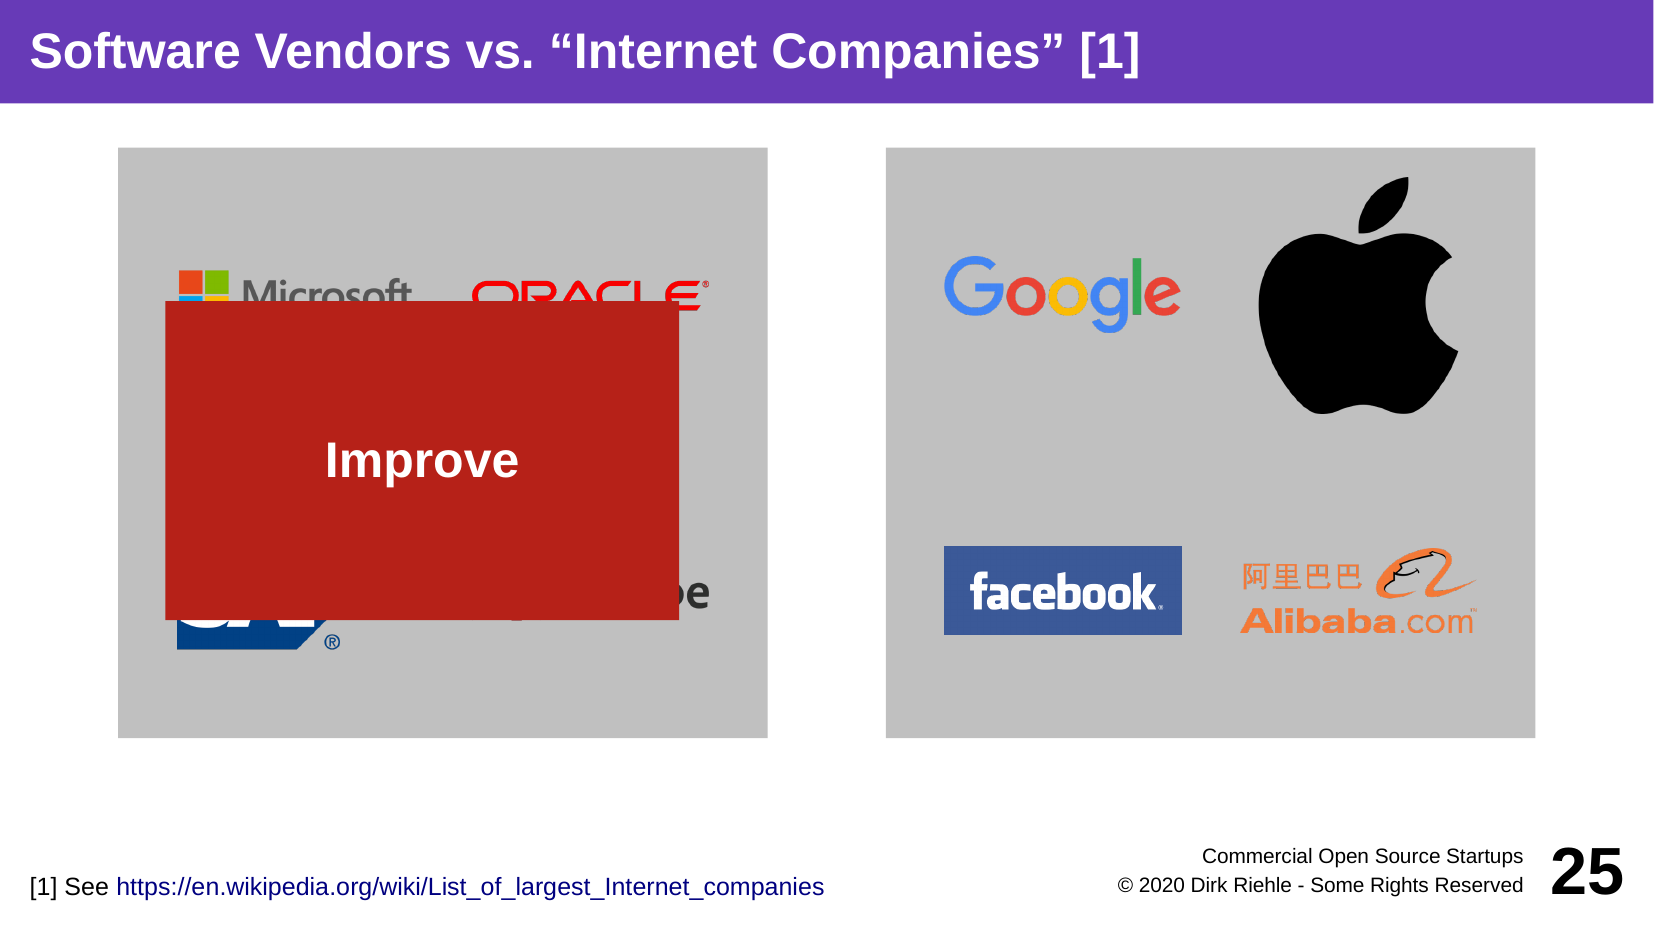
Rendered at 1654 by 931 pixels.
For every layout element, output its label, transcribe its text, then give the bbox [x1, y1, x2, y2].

picture [472, 472, 709, 709]
picture [177, 621, 414, 709]
picture [177, 177, 414, 301]
picture [472, 177, 709, 414]
picture [1240, 472, 1477, 709]
text_box [118, 147, 768, 739]
title Software Vendors vs. “Internet Companies” [1] [0, 0, 1654, 104]
picture [1240, 177, 1477, 414]
text_box Improve [165, 301, 680, 621]
picture [944, 177, 1182, 414]
text_box [885, 147, 1536, 739]
text_box [1] See https://en.wikipedia.org/wiki/List_of_largest_Internet_companies [0, 812, 1182, 931]
picture [944, 472, 1182, 709]
